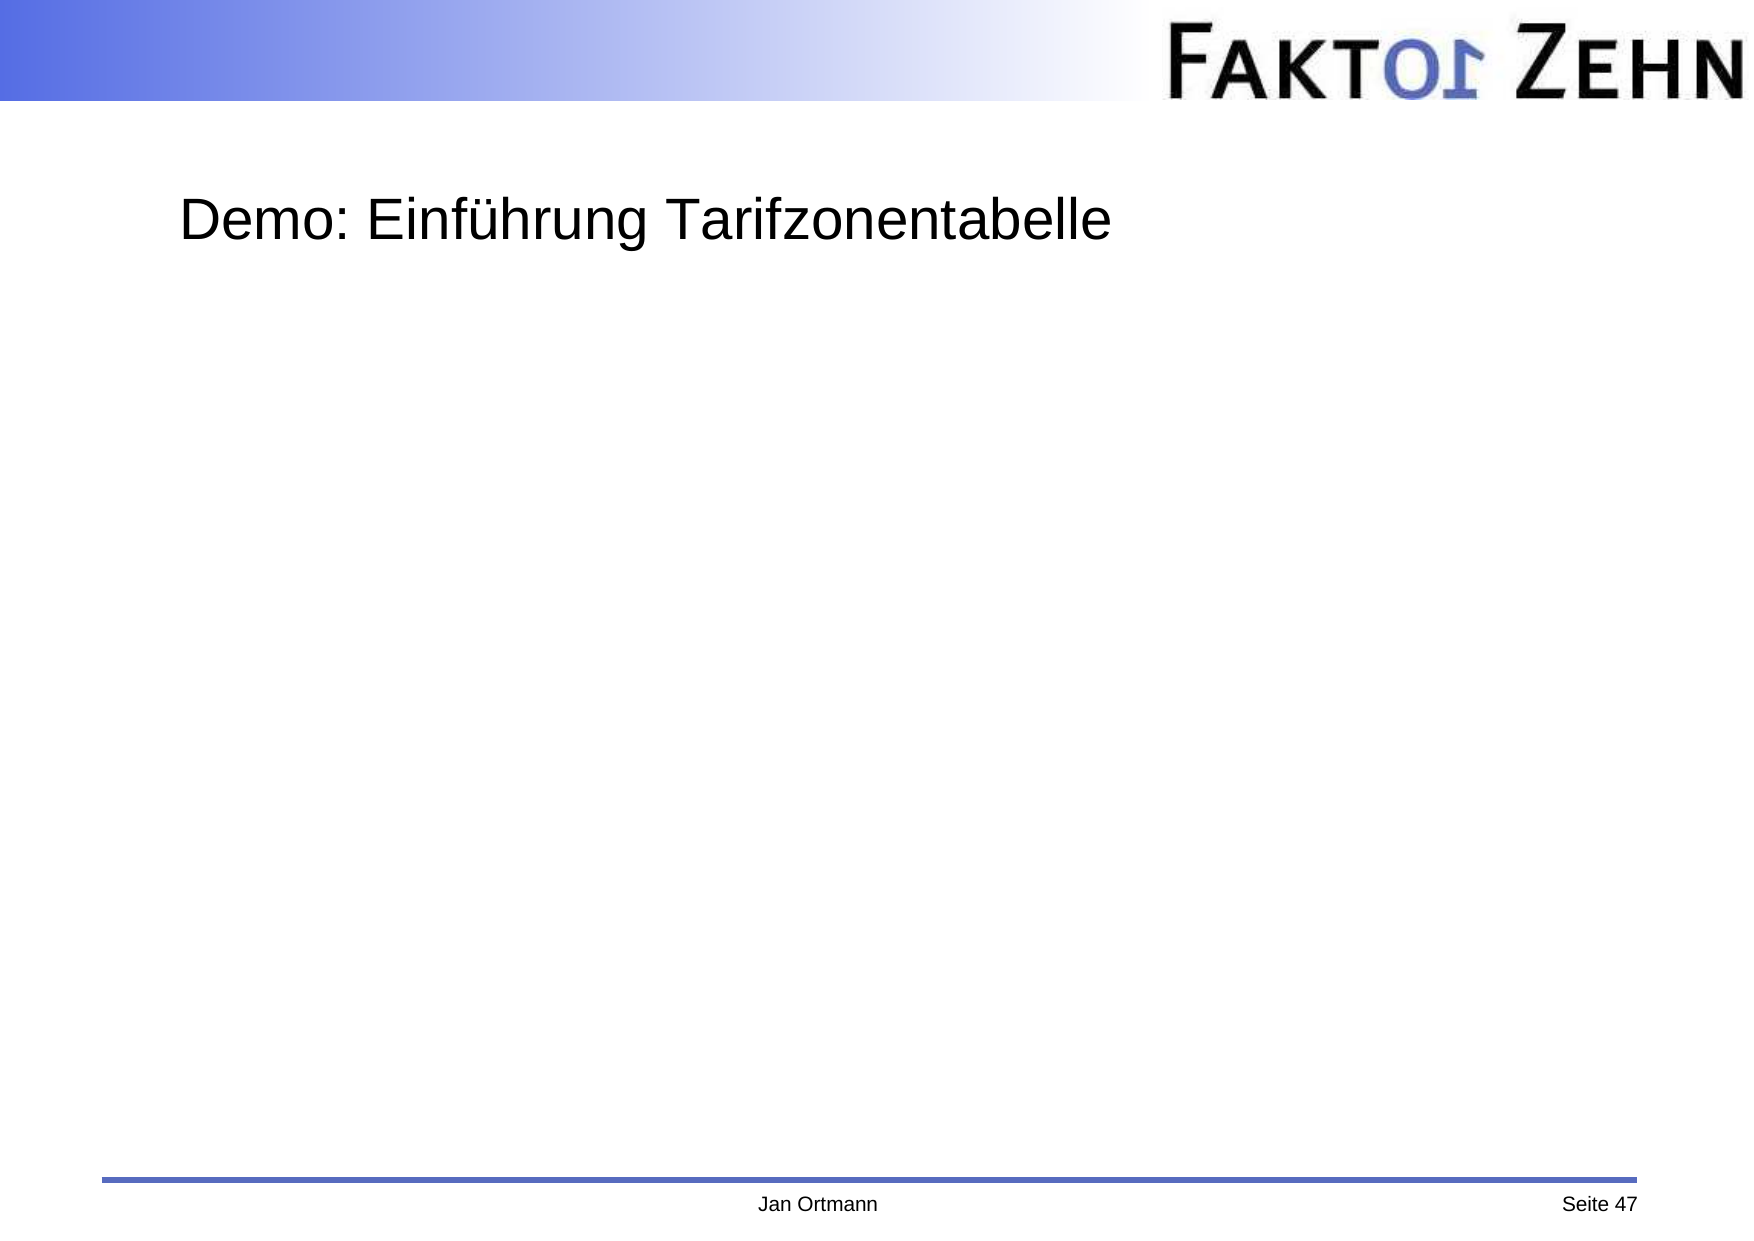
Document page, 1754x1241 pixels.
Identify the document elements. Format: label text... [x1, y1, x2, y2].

picture [1162, 7, 1752, 100]
title Demo: Einführung Tarifzonentabelle [179, 142, 1576, 296]
